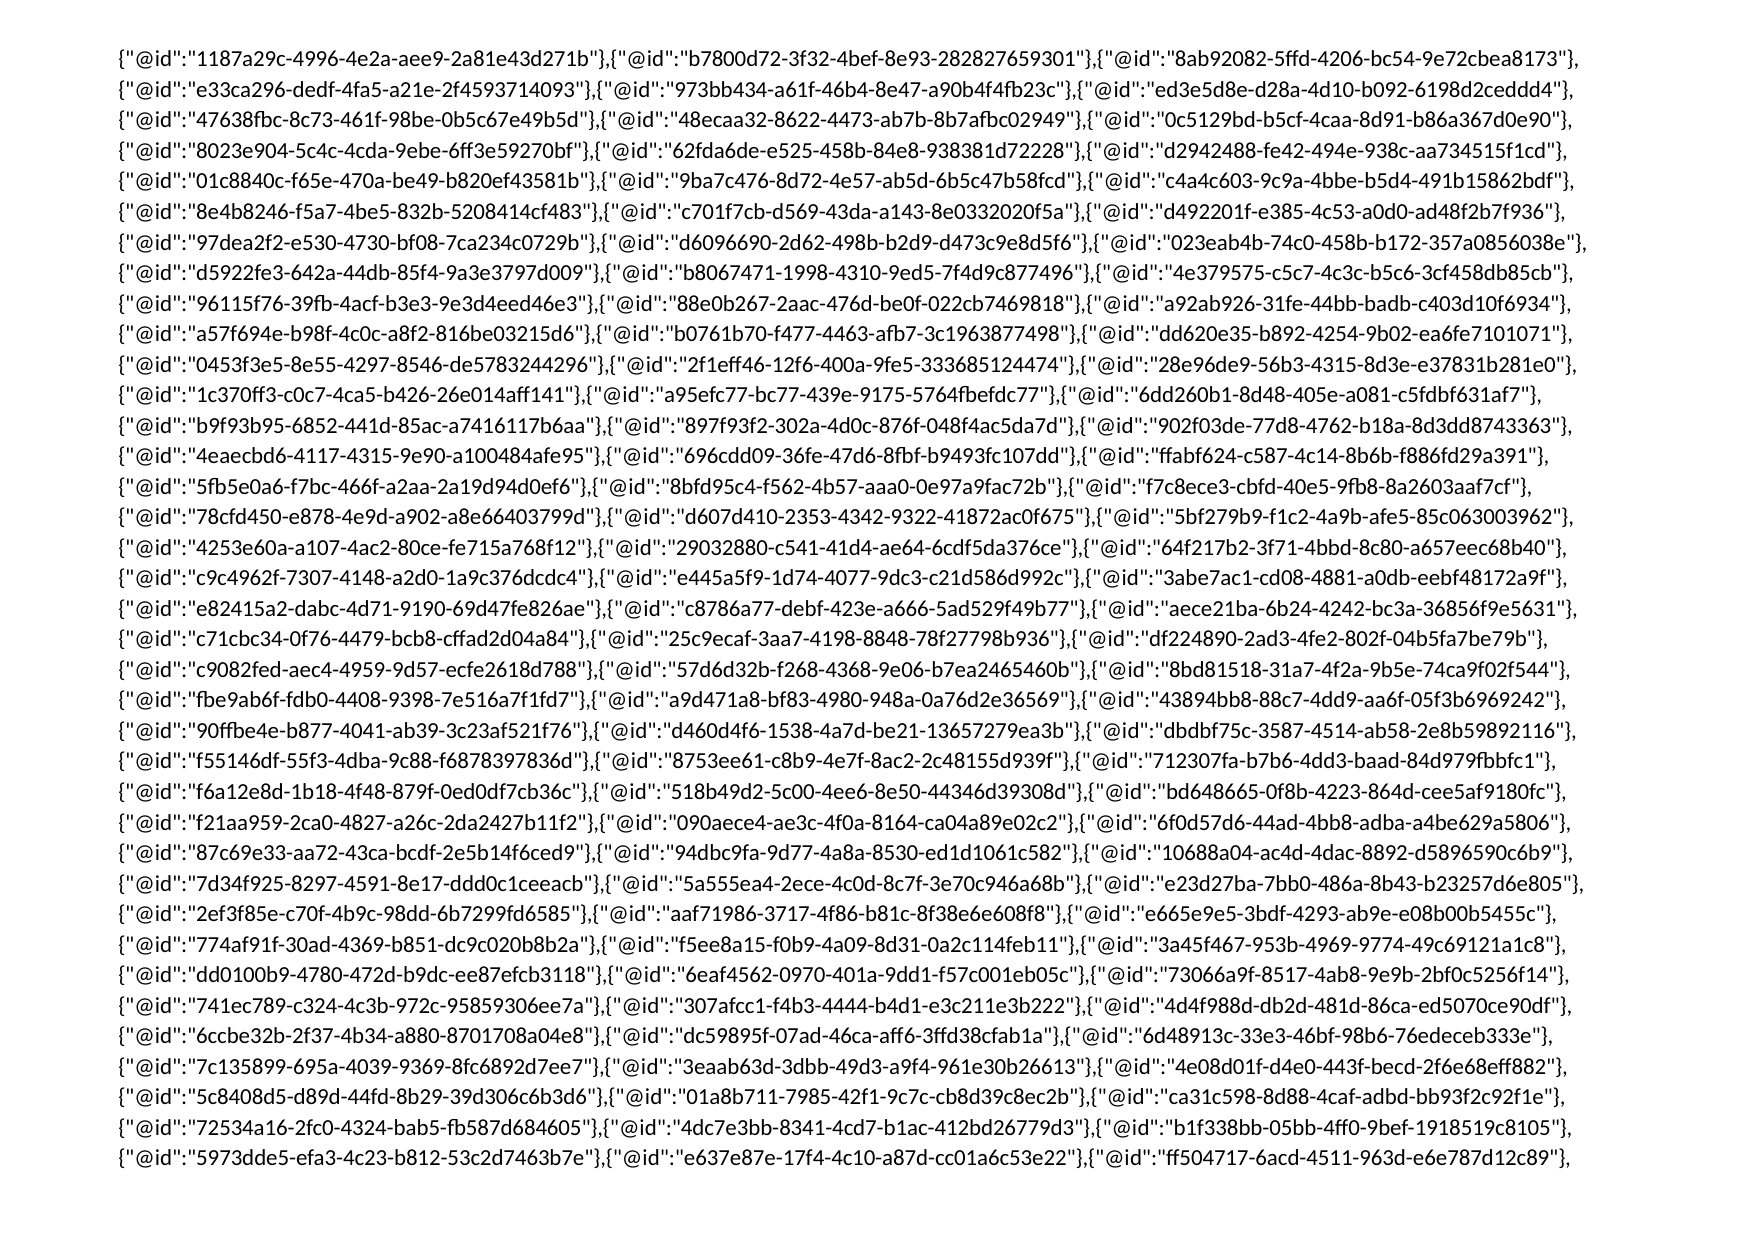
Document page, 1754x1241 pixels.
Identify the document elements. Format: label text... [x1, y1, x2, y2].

text {"@id":"1187a29c-4996-4e2a-aee9-2a81e43d271b"},{"@id":"b7800d72-3f32-4bef-8e93-282827659301"},{"@id":"8ab92082-5ffd-4206-bc54-9e72cbea8173"},{"@id":"e33ca296-dedf-4fa5-a21e-2f4593714093"},{"@id":"973bb434-a61f-46b4-8e47-a90b4f4fb23c"},{"@id":"ed3e5d8e-d28a-4d10-b092-6198d2ceddd4"},{"@id":"47638fbc-8c73-461f-98be-0b5c67e49b5d"},{"@id":"48ecaa32-8622-4473-ab7b-8b7afbc02949"},{"@id":"0c5129bd-b5cf-4caa-8d91-b86a367d0e90"},{"@id":"8023e904-5c4c-4cda-9ebe-6ff3e59270bf"},{"@id":"62fda6de-e525-458b-84e8-938381d72228"},{"@id":"d2942488-fe42-494e-938c-aa734515f1cd"},{"@id":"01c8840c-f65e-470a-be49-b820ef43581b"},{"@id":"9ba7c476-8d72-4e57-ab5d-6b5c47b58fcd"},{"@id":"c4a4c603-9c9a-4bbe-b5d4-491b15862bdf"},{"@id":"8e4b8246-f5a7-4be5-832b-5208414cf483"},{"@id":"c701f7cb-d569-43da-a143-8e0332020f5a"},{"@id":"d492201f-e385-4c53-a0d0-ad48f2b7f936"},{"@id":"97dea2f2-e530-4730-bf08-7ca234c0729b"},{"@id":"d6096690-2d62-498b-b2d9-d473c9e8d5f6"},{"@id":"023eab4b-74c0-458b-b172-357a0856038e"},{"@id":"d5922fe3-642a-44db-85f4-9a3e3797d009"},{"@id":"b8067471-1998-4310-9ed5-7f4d9c877496"},{"@id":"4e379575-c5c7-4c3c-b5c6-3cf458db85cb"},{"@id":"96115f76-39fb-4acf-b3e3-9e3d4eed46e3"},{"@id":"88e0b267-2aac-476d-be0f-022cb7469818"},{"@id":"a92ab926-31fe-44bb-badb-c403d10f6934"},{"@id":"a57f694e-b98f-4c0c-a8f2-816be03215d6"},{"@id":"b0761b70-f477-4463-afb7-3c1963877498"},{"@id":"dd620e35-b892-4254-9b02-ea6fe7101071"},{"@id":"0453f3e5-8e55-4297-8546-de5783244296"},{"@id":"2f1eff46-12f6-400a-9fe5-333685124474"},{"@id":"28e96de9-56b3-4315-8d3e-e37831b281e0"},{"@id":"1c370ff3-c0c7-4ca5-b426-26e014aff141"},{"@id":"a95efc77-bc77-439e-9175-5764fbefdc77"},{"@id":"6dd260b1-8d48-405e-a081-c5fdbf631af7"},{"@id":"b9f93b95-6852-441d-85ac-a7416117b6aa"},{"@id":"897f93f2-302a-4d0c-876f-048f4ac5da7d"},{"@id":"902f03de-77d8-4762-b18a-8d3dd8743363"},{"@id":"4eaecbd6-4117-4315-9e90-a100484afe95"},{"@id":"696cdd09-36fe-47d6-8fbf-b9493fc107dd"},{"@id":"ffabf624-c587-4c14-8b6b-f886fd29a391"},{"@id":"5fb5e0a6-f7bc-466f-a2aa-2a19d94d0ef6"},{"@id":"8bfd95c4-f562-4b57-aaa0-0e97a9fac72b"},{"@id":"f7c8ece3-cbfd-40e5-9fb8-8a2603aaf7cf"},{"@id":"78cfd450-e878-4e9d-a902-a8e66403799d"},{"@id":"d607d410-2353-4342-9322-41872ac0f675"},{"@id":"5bf279b9-f1c2-4a9b-afe5-85c063003962"},{"@id":"4253e60a-a107-4ac2-80ce-fe715a768f12"},{"@id":"29032880-c541-41d4-ae64-6cdf5da376ce"},{"@id":"64f217b2-3f71-4bbd-8c80-a657eec68b40"},{"@id":"c9c4962f-7307-4148-a2d0-1a9c376dcdc4"},{"@id":"e445a5f9-1d74-4077-9dc3-c21d586d992c"},{"@id":"3abe7ac1-cd08-4881-a0db-eebf48172a9f"},{"@id":"e82415a2-dabc-4d71-9190-69d47fe826ae"},{"@id":"c8786a77-debf-423e-a666-5ad529f49b77"},{"@id":"aece21ba-6b24-4242-bc3a-36856f9e5631"},{"@id":"c71cbc34-0f76-4479-bcb8-cffad2d04a84"},{"@id":"25c9ecaf-3aa7-4198-8848-78f27798b936"},{"@id":"df224890-2ad3-4fe2-802f-04b5fa7be79b"},{"@id":"c9082fed-aec4-4959-9d57-ecfe2618d788"},{"@id":"57d6d32b-f268-4368-9e06-b7ea2465460b"},{"@id":"8bd81518-31a7-4f2a-9b5e-74ca9f02f544"},{"@id":"fbe9ab6f-fdb0-4408-9398-7e516a7f1fd7"},{"@id":"a9d471a8-bf83-4980-948a-0a76d2e36569"},{"@id":"43894bb8-88c7-4dd9-aa6f-05f3b6969242"},{"@id":"90ffbe4e-b877-4041-ab39-3c23af521f76"},{"@id":"d460d4f6-1538-4a7d-be21-13657279ea3b"},{"@id":"dbdbf75c-3587-4514-ab58-2e8b59892116"},{"@id":"f55146df-55f3-4dba-9c88-f6878397836d"},{"@id":"8753ee61-c8b9-4e7f-8ac2-2c48155d939f"},{"@id":"712307fa-b7b6-4dd3-baad-84d979fbbfc1"},{"@id":"f6a12e8d-1b18-4f48-879f-0ed0df7cb36c"},{"@id":"518b49d2-5c00-4ee6-8e50-44346d39308d"},{"@id":"bd648665-0f8b-4223-864d-cee5af9180fc"},{"@id":"f21aa959-2ca0-4827-a26c-2da2427b11f2"},{"@id":"090aece4-ae3c-4f0a-8164-ca04a89e02c2"},{"@id":"6f0d57d6-44ad-4bb8-adba-a4be629a5806"},{"@id":"87c69e33-aa72-43ca-bcdf-2e5b14f6ced9"},{"@id":"94dbc9fa-9d77-4a8a-8530-ed1d1061c582"},{"@id":"10688a04-ac4d-4dac-8892-d5896590c6b9"},{"@id":"7d34f925-8297-4591-8e17-ddd0c1ceeacb"},{"@id":"5a555ea4-2ece-4c0d-8c7f-3e70c946a68b"},{"@id":"e23d27ba-7bb0-486a-8b43-b23257d6e805"},{"@id":"2ef3f85e-c70f-4b9c-98dd-6b7299fd6585"},{"@id":"aaf71986-3717-4f86-b81c-8f38e6e608f8"},{"@id":"e665e9e5-3bdf-4293-ab9e-e08b00b5455c"},{"@id":"774af91f-30ad-4369-b851-dc9c020b8b2a"},{"@id":"f5ee8a15-f0b9-4a09-8d31-0a2c114feb11"},{"@id":"3a45f467-953b-4969-9774-49c69121a1c8"},{"@id":"dd0100b9-4780-472d-b9dc-ee87efcb3118"},{"@id":"6eaf4562-0970-401a-9dd1-f57c001eb05c"},{"@id":"73066a9f-8517-4ab8-9e9b-2bf0c5256f14"},{"@id":"741ec789-c324-4c3b-972c-95859306ee7a"},{"@id":"307afcc1-f4b3-4444-b4d1-e3c211e3b222"},{"@id":"4d4f988d-db2d-481d-86ca-ed5070ce90df"},{"@id":"6ccbe32b-2f37-4b34-a880-8701708a04e8"},{"@id":"dc59895f-07ad-46ca-aff6-3ffd38cfab1a"},{"@id":"6d48913c-33e3-46bf-98b6-76edeceb333e"},{"@id":"7c135899-695a-4039-9369-8fc6892d7ee7"},{"@id":"3eaab63d-3dbb-49d3-a9f4-961e30b26613"},{"@id":"4e08d01f-d4e0-443f-becd-2f6e68eff882"},{"@id":"5c8408d5-d89d-44fd-8b29-39d306c6b3d6"},{"@id":"01a8b711-7985-42f1-9c7c-cb8d39c8ec2b"},{"@id":"ca31c598-8d88-4caf-adbd-bb93f2c92f1e"},{"@id":"72534a16-2fc0-4324-bab5-fb587d684605"},{"@id":"4dc7e3bb-8341-4cd7-b1ac-412bd26779d3"},{"@id":"b1f338bb-05bb-4ff0-9bef-1918519c8105"},{"@id":"5973dde5-efa3-4c23-b812-53c2d7463b7e"},{"@id":"e637e87e-17f4-4c10-a87d-cc01a6c53e22"},{"@id":"ff504717-6acd-4511-963d-e6e787d12c89"}, [118, 44, 1606, 1172]
